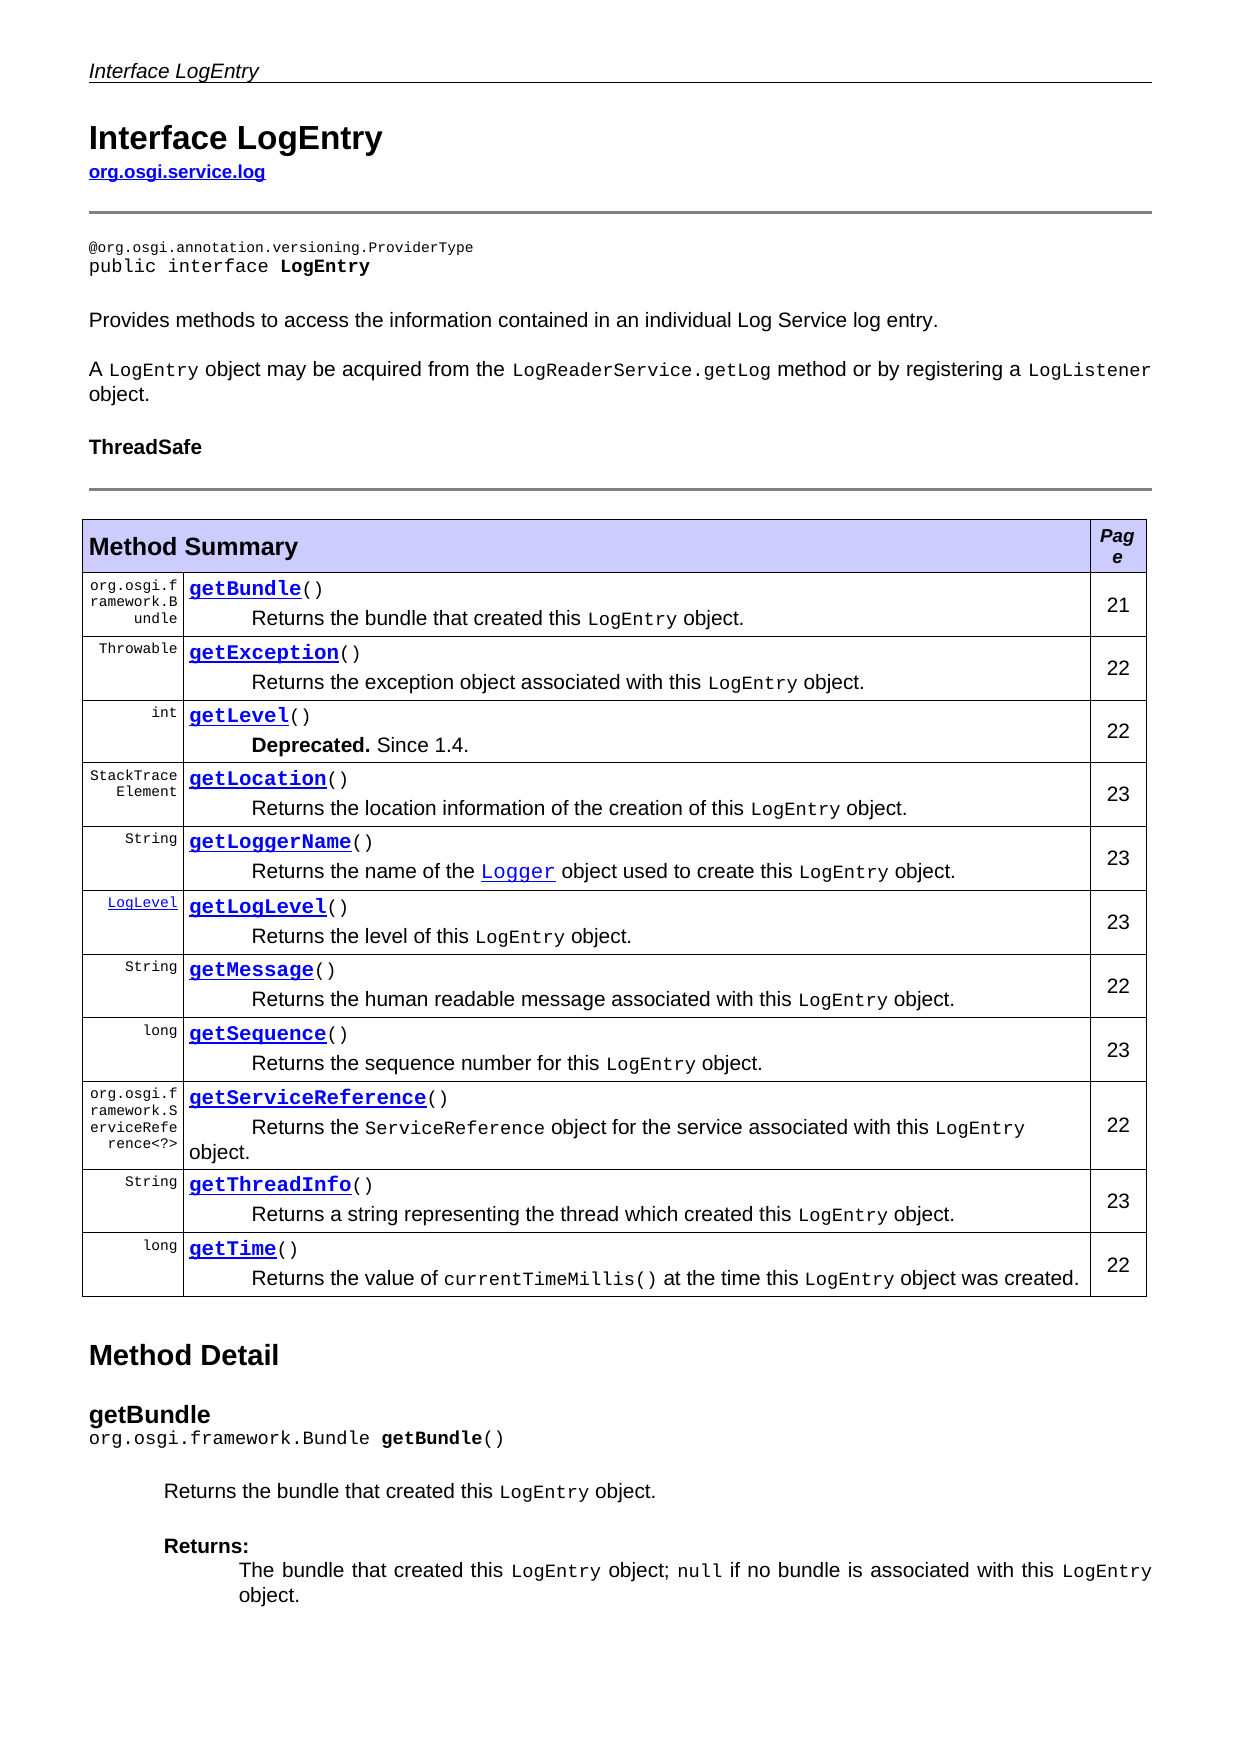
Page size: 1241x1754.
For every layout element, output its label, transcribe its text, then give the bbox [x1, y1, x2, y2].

text Returns: [163, 1533, 1152, 1557]
text Returns the bundle that created this LogEntry object. [163, 1479, 1152, 1504]
table_cell String [83, 827, 183, 890]
table_cell Throwable [83, 637, 183, 699]
table_cell int [83, 701, 183, 762]
table_cell 23 [1091, 763, 1146, 826]
table_cell long [83, 1018, 183, 1081]
table_cell getLevel() Deprecated. Since 1.4. [184, 701, 1090, 762]
table_cell getSequence() Returns the sequence number for this LogEntry object. [184, 1018, 1090, 1081]
subtitle Method Detail [88, 1338, 1152, 1372]
table_cell 22 [1091, 955, 1146, 1017]
table_cell long [83, 1233, 183, 1296]
text ThreadSafe [88, 435, 1152, 459]
text A LogEntry object may be acquired from the LogReaderService.getLog method or by registering a LogListener object. [88, 356, 1152, 406]
table_cell 23 [1091, 827, 1146, 890]
table_cell 21 [1091, 573, 1146, 636]
table_cell getBundle() Returns the bundle that created this LogEntry object. [184, 573, 1090, 636]
text The bundle that created this LogEntry object; null if no bundle is associated with this LogEntry object. [238, 1557, 1152, 1607]
text Provides methods to access the information contained in an individual Log Service log entry. [88, 307, 1152, 331]
table_cell org.osgi.framework.Bundle [83, 573, 183, 636]
table_cell getException() Returns the exception object associated with this LogEntry object. [184, 637, 1090, 699]
table_cell 22 [1091, 1233, 1146, 1296]
table_cell getTime() Returns the value of currentTimeMillis() at the time this LogEntry object was created. [184, 1233, 1090, 1296]
table_cell 22 [1091, 701, 1146, 762]
text org.osgi.framework.Bundle getBundle() [88, 1429, 1152, 1450]
table_cell getMessage() Returns the human readable message associated with this LogEntry object. [184, 955, 1090, 1017]
table_cell getLogLevel() Returns the level of this LogEntry object. [184, 891, 1090, 953]
table_cell 22 [1091, 637, 1146, 699]
table_cell StackTraceElement [83, 763, 183, 826]
table_cell LogLevel [83, 891, 183, 953]
text org.osgi.service.log [88, 160, 1152, 182]
table_cell 23 [1091, 1170, 1146, 1232]
subtitle getBundle [88, 1400, 1152, 1429]
table_cell String [83, 955, 183, 1017]
table_header Method Summary [83, 520, 1090, 572]
table_cell org.osgi.framework.ServiceReference<?> [83, 1082, 183, 1168]
table_cell getLoggerName() Returns the name of the Logger object used to create this LogEntry object. [184, 827, 1090, 890]
table_cell getThreadInfo() Returns a string representing the thread which created this LogEntry object. [184, 1170, 1090, 1232]
table_cell 23 [1091, 1018, 1146, 1081]
text @org.osgi.annotation.versioning.ProviderType public interface LogEntry [88, 240, 1152, 278]
table_cell getServiceReference() Returns the ServiceReference object for the service associated with this LogEntry object. [184, 1082, 1090, 1168]
table_cell 23 [1091, 891, 1146, 953]
table_cell String [83, 1170, 183, 1232]
table_cell 22 [1091, 1082, 1146, 1168]
table_cell getLocation() Returns the location information of the creation of this LogEntry object. [184, 763, 1090, 826]
table_header Page [1091, 520, 1146, 572]
subtitle Interface LogEntry [88, 118, 1152, 157]
